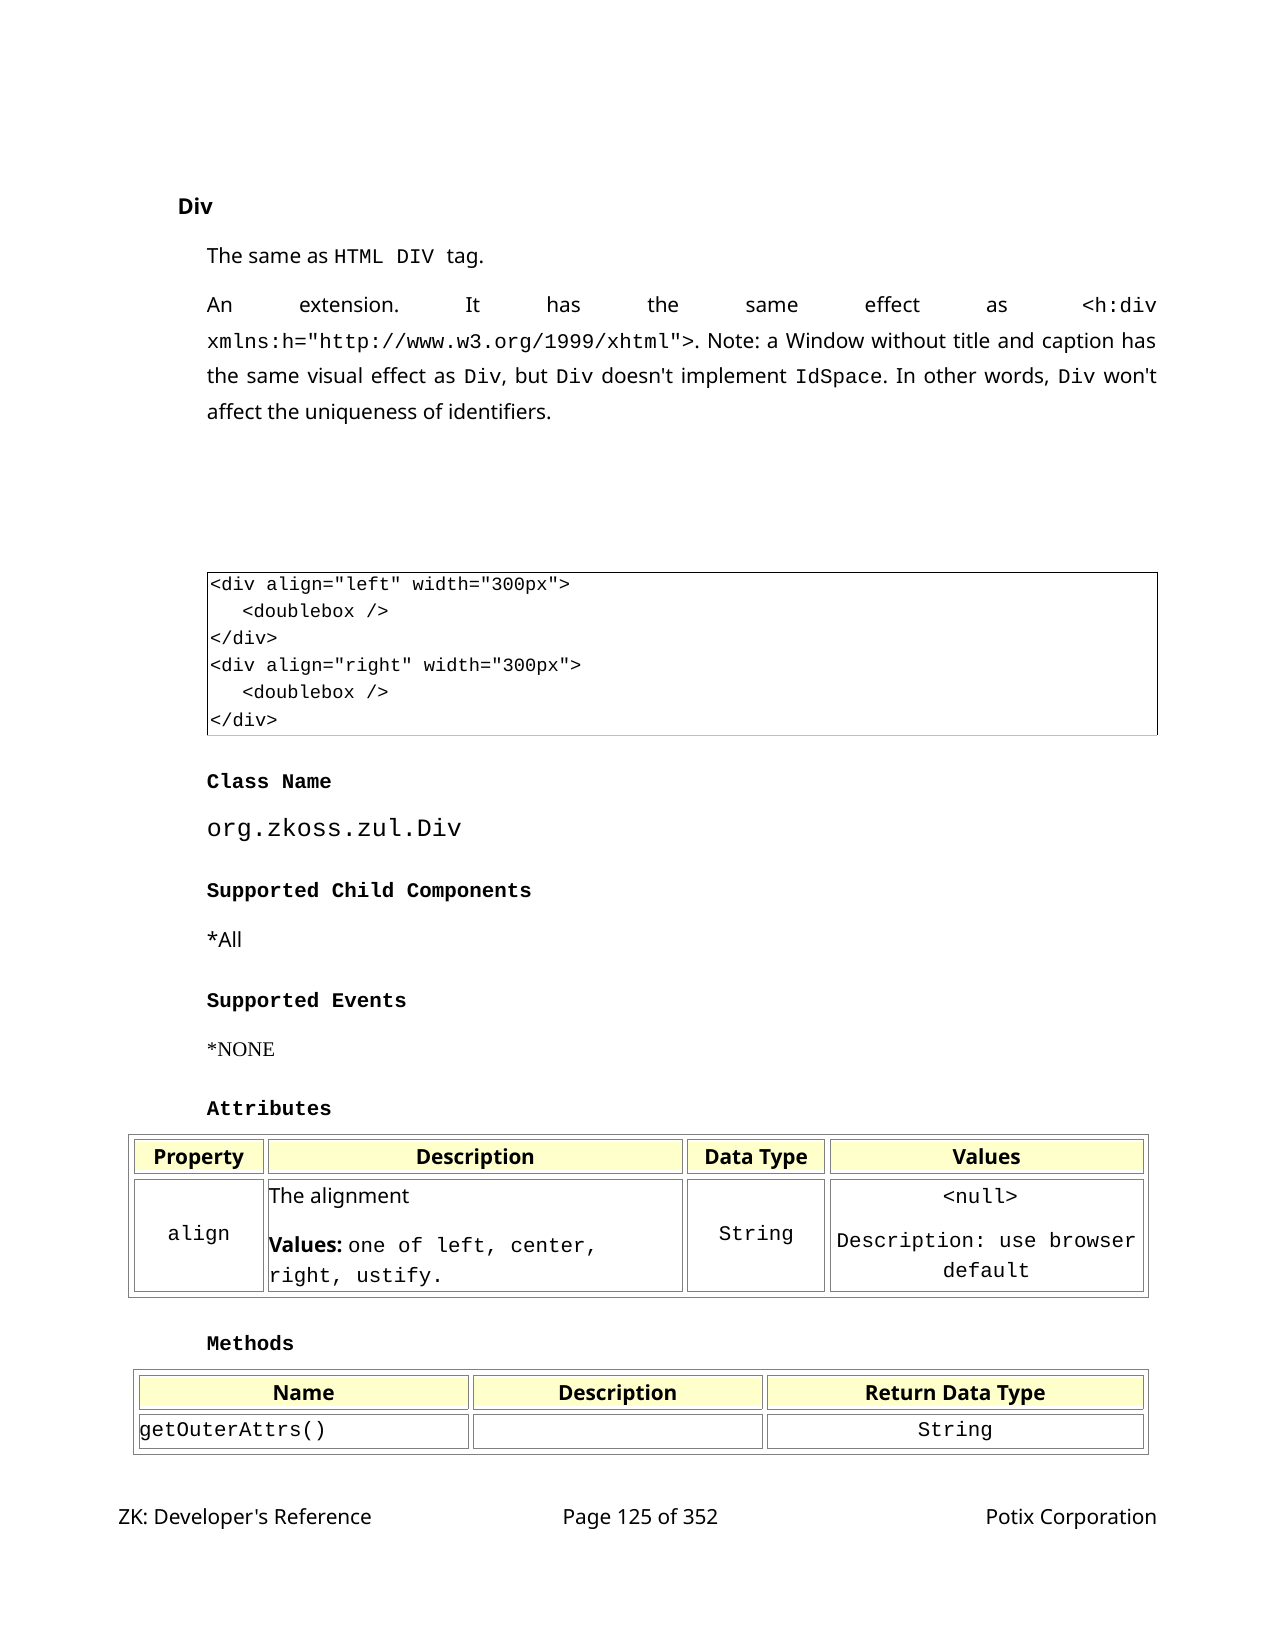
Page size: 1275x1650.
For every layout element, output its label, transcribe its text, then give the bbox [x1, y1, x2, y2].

table_cell <null> Description: use browser default [827, 1173, 1146, 1291]
table_cell String [685, 1173, 827, 1291]
table_cell getOuterAttrs() [136, 1409, 471, 1448]
table_cell align [131, 1173, 266, 1291]
text org.zkoss.zul.Div [207, 816, 1157, 844]
table_header Data Type [685, 1135, 827, 1173]
table_header Values [827, 1135, 1146, 1173]
text *All [207, 925, 1157, 953]
text </div> [208, 708, 1157, 735]
table_cell String [764, 1409, 1146, 1448]
table_header Description [471, 1370, 764, 1409]
table_header Return Data Type [764, 1370, 1146, 1409]
subtitle Methods [207, 1333, 1157, 1357]
table_cell The alignment Values: one of left, center, right, ustify. [266, 1173, 685, 1291]
text <doublebox /> [208, 680, 1157, 705]
table_header Name [136, 1370, 471, 1409]
text <div align="right" width="300px"> [208, 653, 1157, 677]
subtitle Supported Events [207, 990, 1157, 1013]
subtitle Attributes [207, 1098, 1157, 1121]
subtitle Div [177, 191, 1157, 221]
text The same as HTML DIV tag. [207, 241, 1157, 270]
table_cell [474, 1415, 762, 1448]
subtitle Supported Child Components [207, 881, 1157, 904]
text </div> [208, 626, 1157, 650]
table_cell [471, 1409, 764, 1448]
subtitle Class Name [207, 772, 1157, 795]
text <div align="left" width="300px"> [208, 573, 1157, 596]
text <doublebox /> [208, 599, 1157, 623]
text An extension. It has the same effect as <h:div xmlns:h="http://www.w3.org/1999/xhtml">. Note: a Window without title and caption has the same visual effect as Div, but Div doesn't implement IdSpace. In other words, Div won't affect the uniqueness of identifiers. [207, 290, 1157, 425]
table_header Property [131, 1135, 266, 1173]
table_header Description [266, 1135, 685, 1173]
text *NONE [207, 1038, 1157, 1061]
